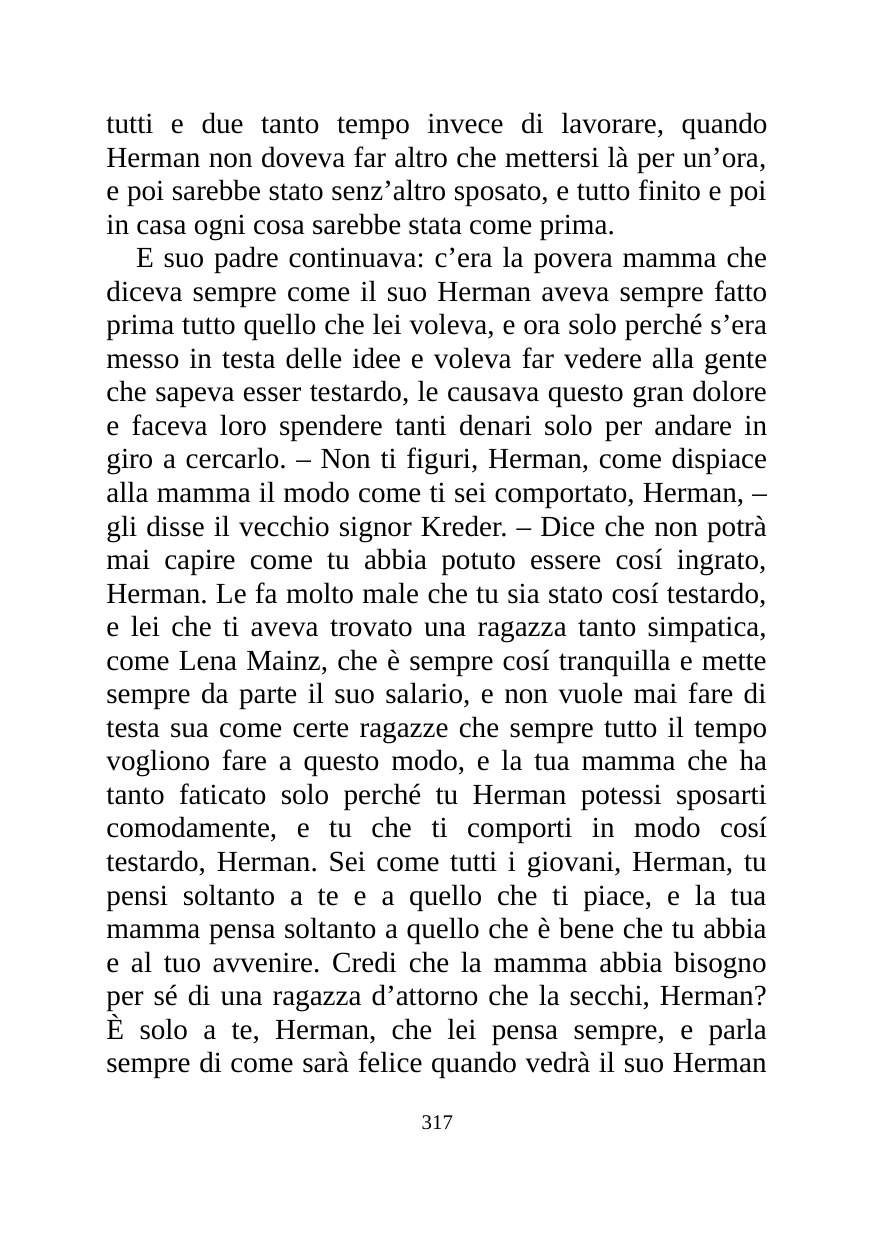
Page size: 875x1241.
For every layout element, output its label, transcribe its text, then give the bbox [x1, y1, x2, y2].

text E suo padre continuava: c’era la povera mamma che diceva sempre come il suo Herman aveva sempre fatto prima tutto quello che lei voleva, e ora solo perché s’era messo in testa delle idee e voleva far vedere alla gente che sapeva esser testardo, le causava questo gran dolore e faceva loro spendere tanti denari solo per andare in giro a cercarlo. – Non ti figuri, Herman, come dispiace alla mamma il modo come ti sei comportato, Herman, – gli disse il vecchio signor Kreder. – Dice che non potrà mai capire come tu abbia potuto essere cosí ingrato, Herman. Le fa molto male che tu sia stato cosí testardo, e lei che ti aveva trovato una ragazza tanto simpatica, come Lena Mainz, che è sempre cosí tranquilla e mette sempre da parte il suo salario, e non vuole mai fare di testa sua come certe ragazze che sempre tutto il tempo vogliono fare a questo modo, e la tua mamma che ha tanto faticato solo perché tu Herman potessi sposarti comodamente, e tu che ti comporti in modo cosí testardo, Herman. Sei come tutti i giovani, Herman, tu pensi soltanto a te e a quello che ti piace, e la tua mamma pensa soltanto a quello che è bene che tu abbia e al tuo avvenire. Credi che la mamma abbia bisogno per sé di una ragazza d’attorno che la secchi, Herman? È solo a te, Herman, che lei pensa sempre, e parla sempre di come sarà felice quando vedrà il suo Herman [106, 240, 768, 1079]
text tutti e due tanto tempo invece di lavorare, quando Herman non doveva far altro che mettersi là per un’ora, e poi sarebbe stato senz’altro sposato, e tutto finito e poi in casa ogni cosa sarebbe stata come prima. [106, 106, 768, 240]
